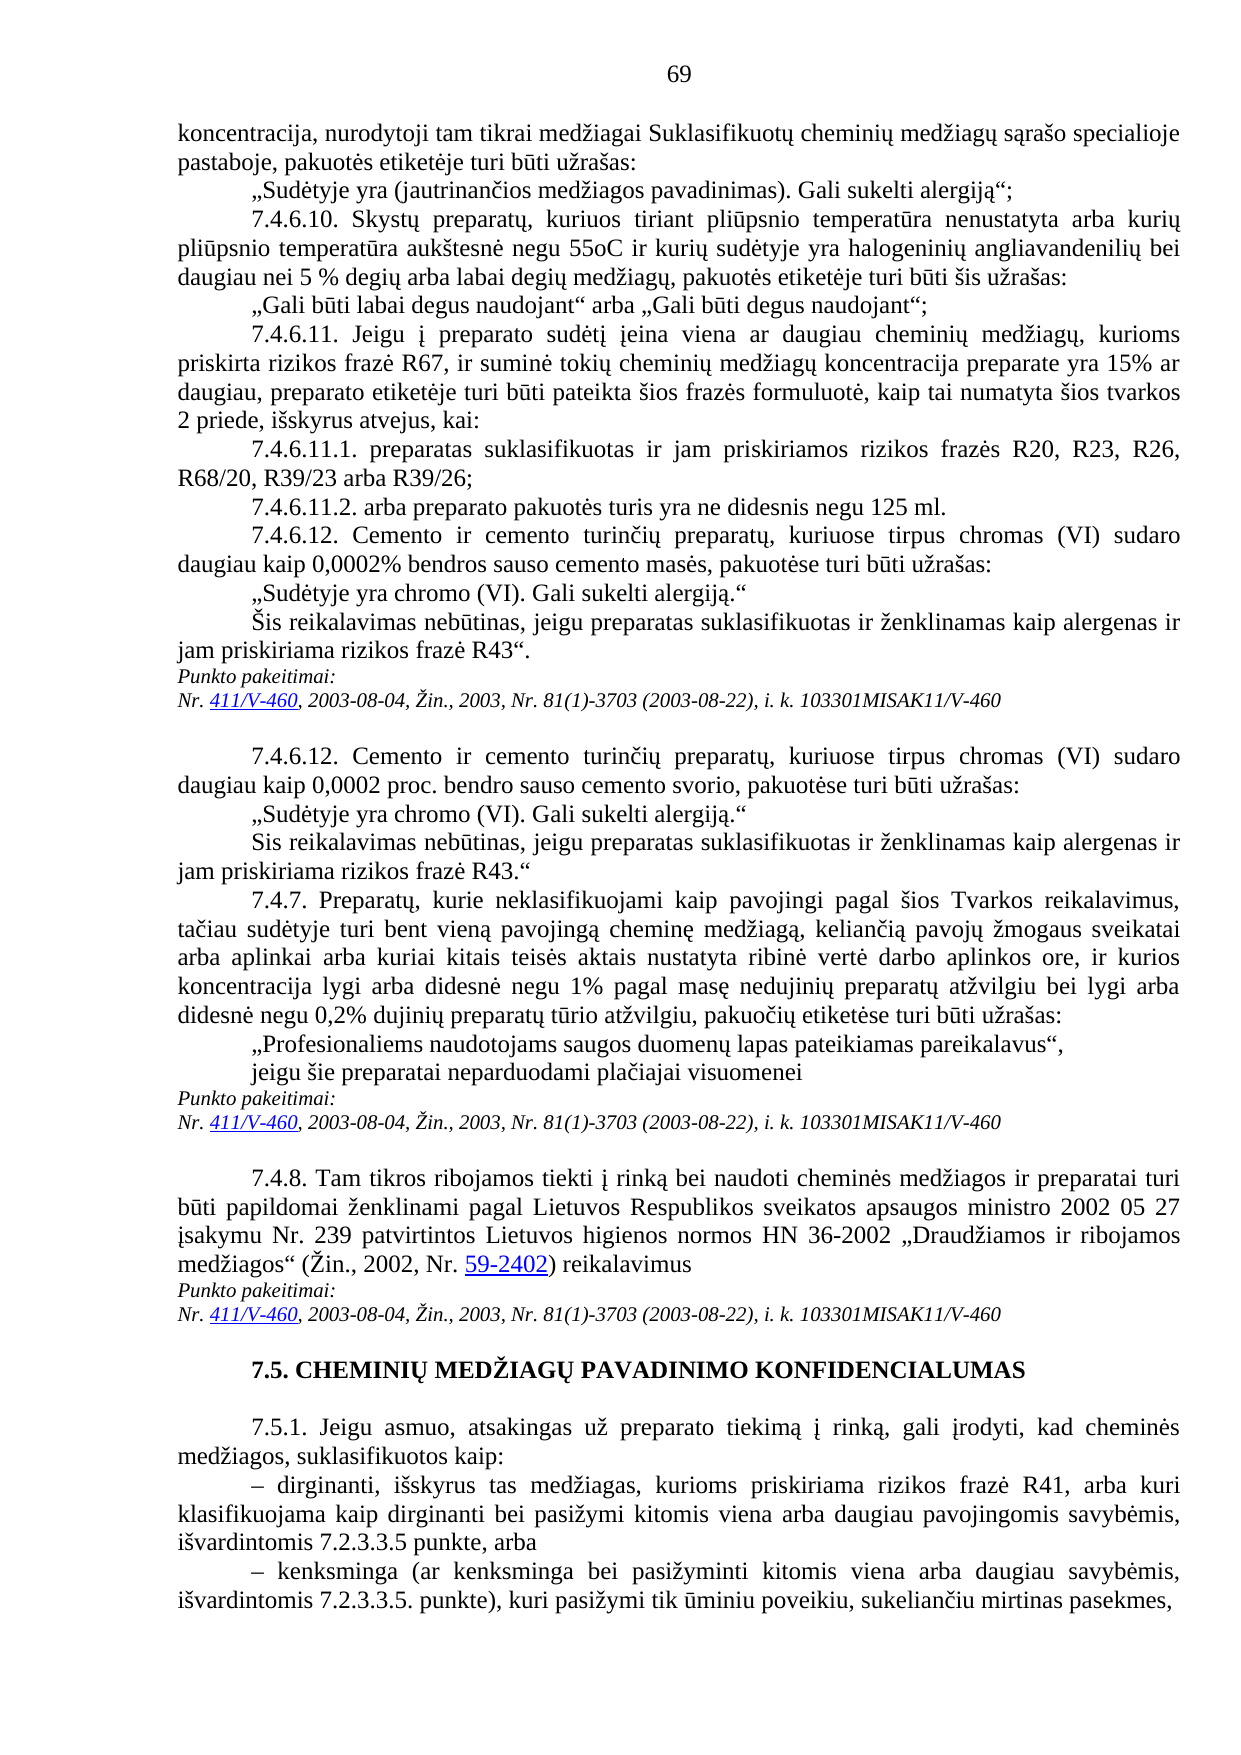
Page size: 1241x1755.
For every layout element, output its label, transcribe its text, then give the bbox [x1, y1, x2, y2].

text Šis reikalavimas nebūtinas, jeigu preparatas suklasifikuotas ir ženklinamas kaip alergenas ir jam priskiriama rizikos frazė R43“. [177, 607, 1181, 664]
text 7.4.6.11.1. preparatas suklasifikuotas ir jam priskiriamos rizikos frazės R20, R23, R26, R68/20, R39/23 arba R39/26; [177, 434, 1181, 492]
text „Profesionaliems naudotojams saugos duomenų lapas pateikiamas pareikalavus“, [177, 1029, 1181, 1057]
text 7.4.6.10. Skystų preparatų, kuriuos tiriant pliūpsnio temperatūra nenustatyta arba kurių pliūpsnio temperatūra aukštesnė negu 55oC ir kurių sudėtyje yra halogeninių angliavandenilių bei daugiau nei 5 % degių arba labai degių medžiagų, pakuotės etiketėje turi būti šis užrašas: [177, 204, 1181, 291]
text 7.5. CHEMINIŲ MEDŽIAGŲ PAVADINIMO KONFIDENCIALUMAS [177, 1355, 1181, 1384]
text Punkto pakeitimai: [177, 1278, 1181, 1302]
text Nr. 411/V-460, 2003-08-04, Žin., 2003, Nr. 81(1)-3703 (2003-08-22), i. k. 103301MISAK11/V-460 [177, 688, 1181, 712]
text Nr. 411/V-460, 2003-08-04, Žin., 2003, Nr. 81(1)-3703 (2003-08-22), i. k. 103301MISAK11/V-460 [177, 1302, 1181, 1326]
text 7.4.8. Tam tikros ribojamos tiekti į rinką bei naudoti cheminės medžiagos ir preparatai turi būti papildomai ženklinami pagal Lietuvos Respublikos sveikatos apsaugos ministro 2002 05 27 įsakymu Nr. 239 patvirtintos Lietuvos higienos normos HN 36-2002 „Draudžiamos ir ribojamos medžiagos“ (Žin., 2002, Nr. 59-2402) reikalavimus [177, 1163, 1181, 1278]
text 7.4.6.11.2. arba preparato pakuotės turis yra ne didesnis negu 125 ml. [177, 492, 1181, 521]
text 7.5.1. Jeigu asmuo, atsakingas už preparato tiekimą į rinką, gali įrodyti, kad cheminės medžiagos, suklasifikuotos kaip: [177, 1412, 1181, 1470]
text 7.4.7. Preparatų, kurie neklasifikuojami kaip pavojingi pagal šios Tvarkos reikalavimus, tačiau sudėtyje turi bent vieną pavojingą cheminę medžiagą, keliančią pavojų žmogaus sveikatai arba aplinkai arba kuriai kitais teisės aktais nustatyta ribinė vertė darbo aplinkos ore, ir kurios koncentracija lygi arba didesnė negu 1% pagal masę nedujinių preparatų atžvilgiu bei lygi arba didesnė negu 0,2% dujinių preparatų tūrio atžvilgiu, pakuočių etiketėse turi būti užrašas: [177, 885, 1181, 1029]
text 7.4.6.12. Cemento ir cemento turinčių preparatų, kuriuose tirpus chromas (VI) sudaro daugiau kaip 0,0002% bendros sauso cemento masės, pakuotėse turi būti užrašas: [177, 521, 1181, 578]
text 7.4.6.12. Cemento ir cemento turinčių preparatų, kuriuose tirpus chromas (VI) sudaro daugiau kaip 0,0002 proc. bendro sauso cemento svorio, pakuotėse turi būti užrašas: [177, 741, 1181, 799]
text 7.4.6.11. Jeigu į preparato sudėtį įeina viena ar daugiau cheminių medžiagų, kurioms priskirta rizikos frazė R67, ir suminė tokių cheminių medžiagų koncentracija preparate yra 15% ar daugiau, preparato etiketėje turi būti pateikta šios frazės formuluotė, kaip tai numatyta šios tvarkos 2 priede, išskyrus atvejus, kai: [177, 319, 1181, 434]
text „Sudėtyje yra (jautrinančios medžiagos pavadinimas). Gali sukelti alergiją“; [177, 176, 1181, 204]
text Punkto pakeitimai: [177, 1086, 1181, 1110]
text „Sudėtyje yra chromo (VI). Gali sukelti alergiją.“ [177, 799, 1181, 827]
text jeigu šie preparatai neparduodami plačiajai visuomenei [177, 1057, 1181, 1086]
text – kenksminga (ar kenksminga bei pasižyminti kitomis viena arba daugiau savybėmis, išvardintomis 7.2.3.3.5. punkte), kuri pasižymi tik ūminiu poveikiu, sukeliančiu mirtinas pasekmes, [177, 1556, 1181, 1614]
text „Gali būti labai degus naudojant“ arba „Gali būti degus naudojant“; [177, 291, 1181, 319]
text „Sudėtyje yra chromo (VI). Gali sukelti alergiją.“ [177, 578, 1181, 607]
text Punkto pakeitimai: [177, 664, 1181, 688]
text Nr. 411/V-460, 2003-08-04, Žin., 2003, Nr. 81(1)-3703 (2003-08-22), i. k. 103301MISAK11/V-460 [177, 1110, 1181, 1134]
text Sis reikalavimas nebūtinas, jeigu preparatas suklasifikuotas ir ženklinamas kaip alergenas ir jam priskiriama rizikos frazė R43.“ [177, 827, 1181, 885]
text – dirginanti, išskyrus tas medžiagas, kurioms priskiriama rizikos frazė R41, arba kuri klasifikuojama kaip dirginanti bei pasižymi kitomis viena arba daugiau pavojingomis savybėmis, išvardintomis 7.2.3.3.5 punkte, arba [177, 1470, 1181, 1556]
text koncentracija, nurodytoji tam tikrai medžiagai Suklasifikuotų cheminių medžiagų sąrašo specialioje pastaboje, pakuotės etiketėje turi būti užrašas: [177, 118, 1181, 176]
